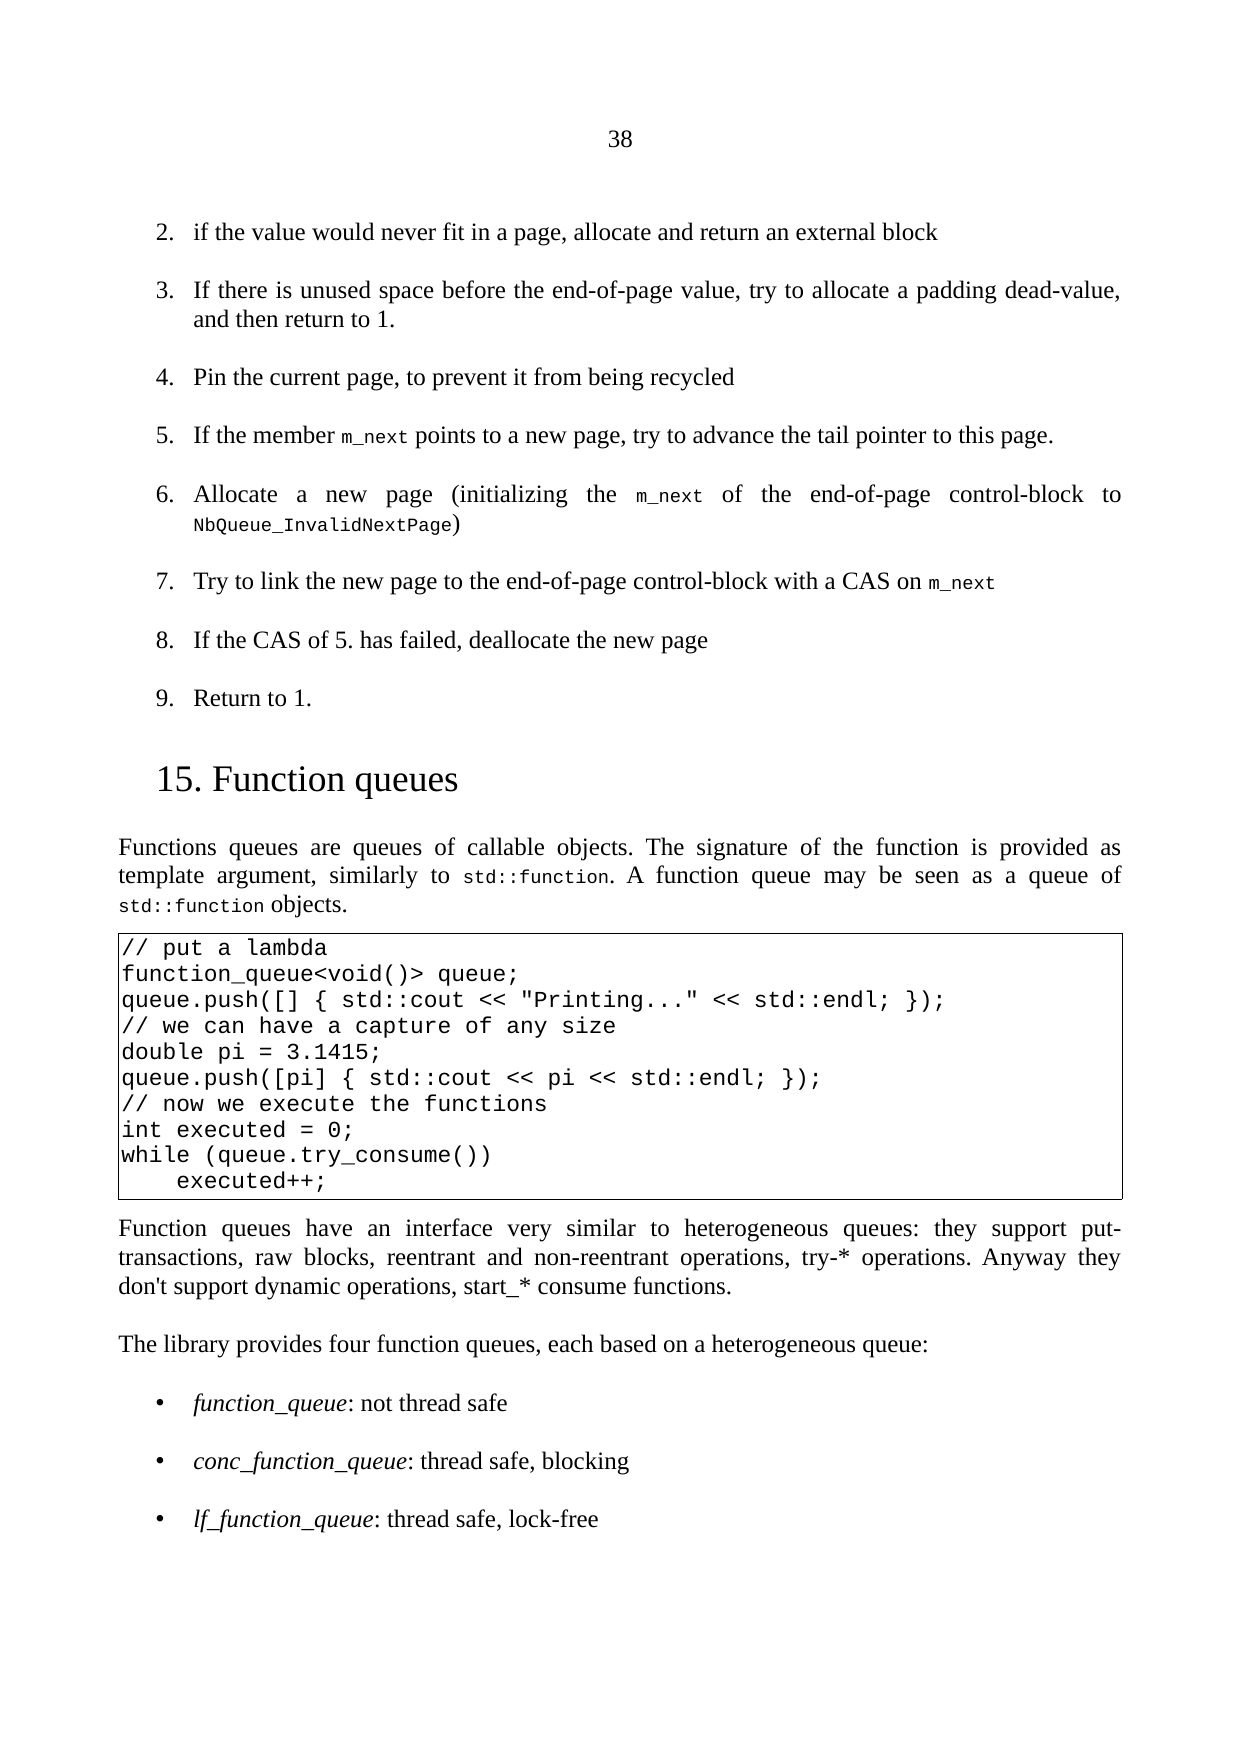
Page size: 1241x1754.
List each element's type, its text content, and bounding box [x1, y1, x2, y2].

subtitle Function queues [156, 756, 1122, 799]
text Function queues have an interface very similar to heterogeneous queues: they support put-transactions, raw blocks, reentrant and non-reentrant operations, try-* operations. Anyway they don't support dynamic operations, start_* consume functions. [118, 1213, 1122, 1300]
text while (queue.try_consume()) [119, 1141, 1122, 1167]
text The library provides four function queues, each based on a heterogeneous queue: [118, 1329, 1122, 1358]
text // we can have a capture of any size [119, 1011, 1122, 1037]
list function_queue: not thread safe [156, 1388, 1122, 1416]
list lf_function_queue: thread safe, lock-free [156, 1504, 1122, 1533]
list Pin the current page, to prevent it from being recycled [156, 362, 1122, 391]
list If the CAS of 5. has failed, deallocate the new page [156, 625, 1122, 654]
text int executed = 0; [119, 1115, 1122, 1141]
text executed++; [119, 1167, 1122, 1199]
list if the value would never fit in a page, allocate and return an external block [156, 217, 1122, 245]
list conc_function_queue: thread safe, blocking [156, 1446, 1122, 1475]
list If the member m_next points to a new page, try to advance the tail pointer to this page. [156, 420, 1122, 449]
list Try to link the new page to the end-of-page control-block with a CAS on m_next [156, 566, 1122, 595]
text queue.push([] { std::cout << "Printing..." << std::endl; }); [119, 985, 1122, 1011]
list Allocate a new page (initializing the m_next of the end-of-page control-block to NbQueue_InvalidNextPage) [156, 479, 1122, 537]
text double pi = 3.1415; [119, 1037, 1122, 1063]
text function_queue<void()> queue; [119, 959, 1122, 985]
text Functions queues are queues of callable objects. The signature of the function is provided as template argument, similarly to std::function. A function queue may be seen as a queue of std::function objects. [118, 832, 1122, 918]
text queue.push([pi] { std::cout << pi << std::endl; }); [119, 1063, 1122, 1089]
text // now we execute the functions [119, 1089, 1122, 1115]
list If there is unused space before the end-of-page value, try to allocate a padding dead-value, and then return to 1. [156, 275, 1122, 332]
list Return to 1. [156, 683, 1122, 712]
text // put a lambda [119, 934, 1122, 959]
